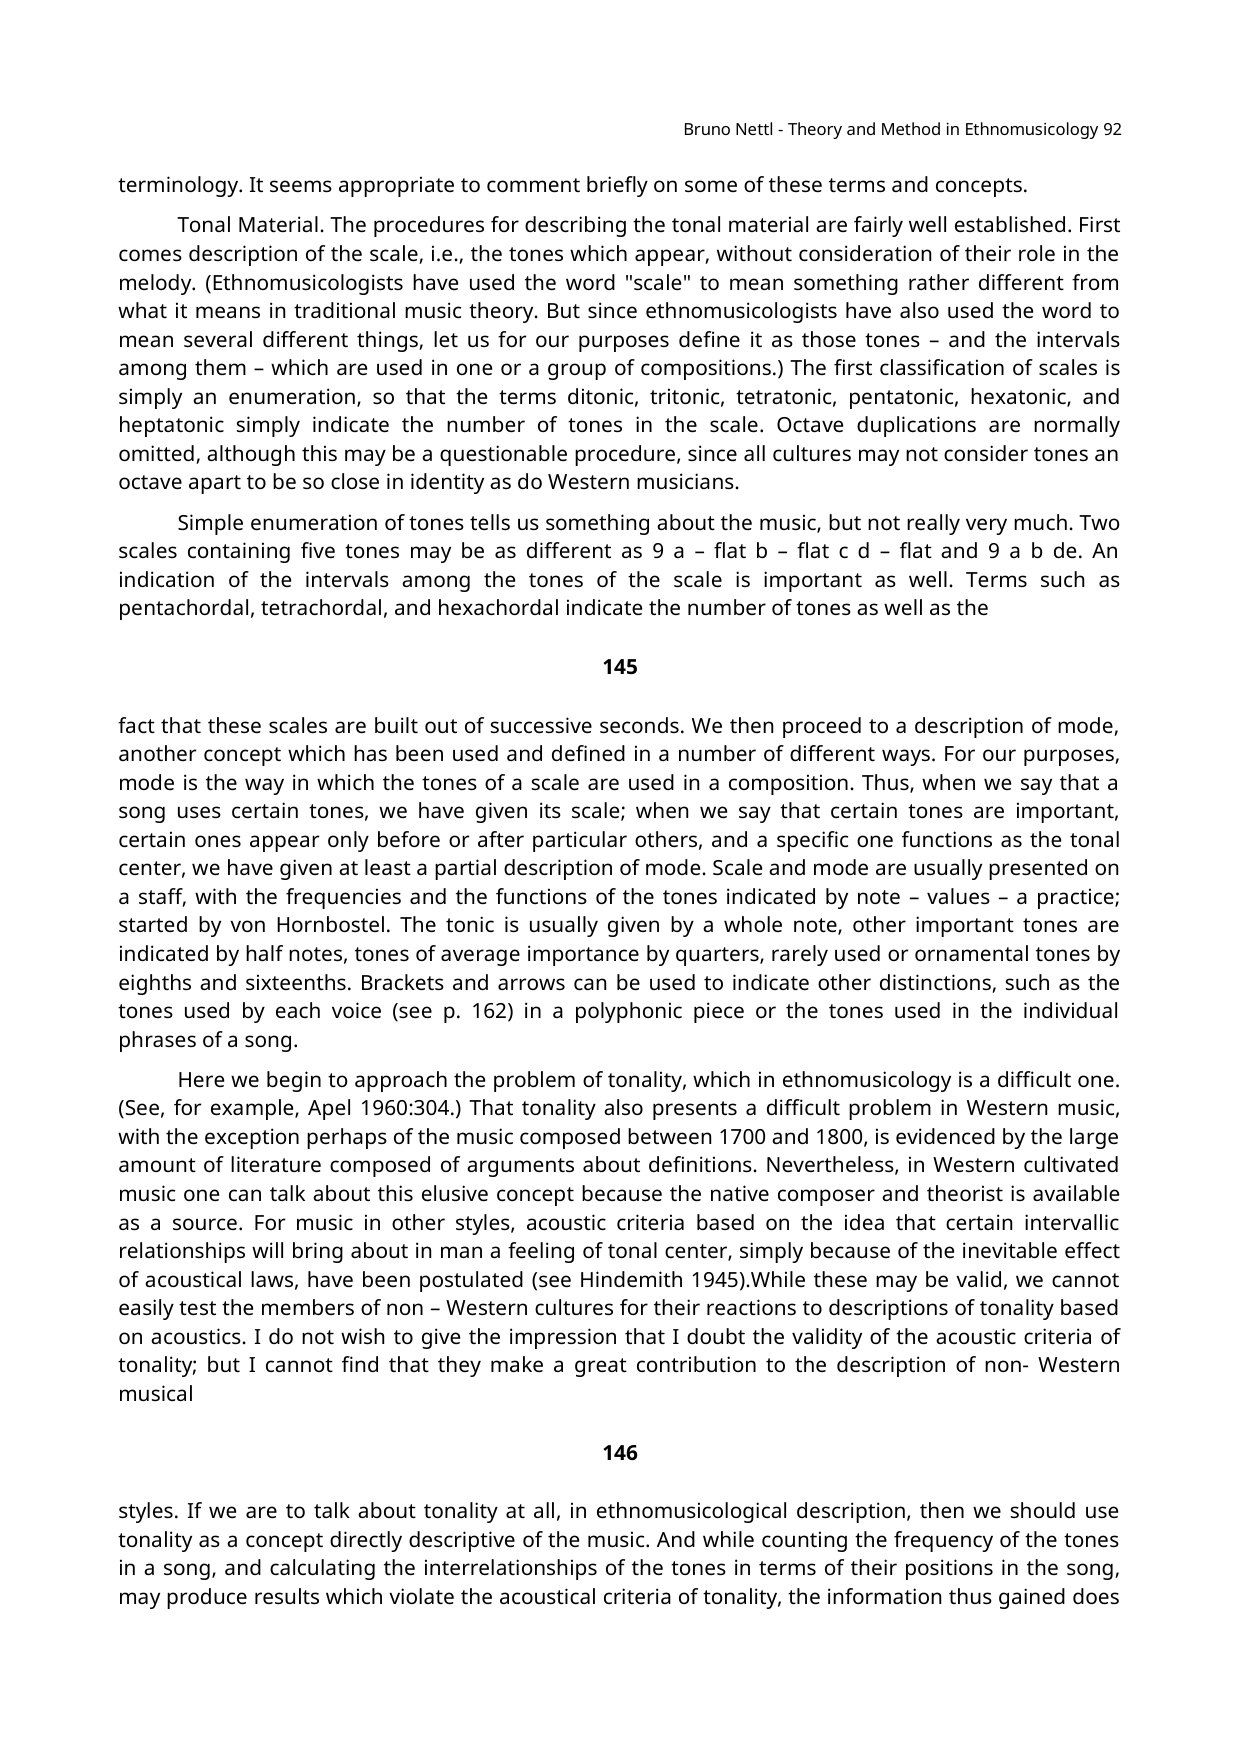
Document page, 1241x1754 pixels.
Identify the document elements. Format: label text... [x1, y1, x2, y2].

text 146 [118, 1437, 1122, 1466]
text Simple enumeration of tones tells us something about the music, but not really very much. Two scales containing five tones may be as different as 9 a – flat b – flat c d – flat and 9 a b de. An indication of the intervals among the tones of the scale is important as well. Terms such as pentachordal, tetrachordal, and hexachordal indicate the number of tones as well as the [118, 508, 1122, 622]
text Here we begin to approach the problem of tonality, which in ethnomusicology is a difficult one. (See, for example, Apel 1960:304.) That tonality also presents a difficult problem in Western music, with the exception perhaps of the music composed between 1700 and 1800, is evidenced by the large amount of literature composed of arguments about definitions. Nevertheless, in Western cultivated music one can talk about this elusive concept because the native composer and theorist is available as a source. For music in other styles, acoustic criteria based on the idea that certain intervallic relationships will bring about in man a feeling of tonal center, simply because of the inevitable effect of acoustical laws, have been postulated (see Hindemith 1945).While these may be valid, we cannot easily test the members of non – Western cultures for their reactions to descriptions of tonality based on acoustics. I do not wish to give the impression that I doubt the validity of the acoustic criteria of tonality; but I cannot find that they make a great contribution to the description of non- Western musical [118, 1065, 1122, 1407]
text 145 [118, 652, 1122, 680]
text Tonal Material. The procedures for describing the tonal material are fairly well established. First comes description of the scale, i.e., the tones which appear, without consideration of their role in the melody. (Ethnomusicologists have used the word "scale" to mean something rather different from what it means in traditional music theory. But since ethnomusicologists have also used the word to mean several different things, let us for our purposes define it as those tones – and the intervals among them – which are used in one or a group of compositions.) The first classification of scales is simply an enumeration, so that the terms ditonic, tritonic, tetratonic, pentatonic, hexatonic, and heptatonic simply indicate the number of tones in the scale. Octave duplications are normally omitted, although this may be a questionable procedure, since all cultures may not consider tones an octave apart to be so close in identity as do Western musicians. [118, 210, 1122, 496]
text styles. If we are to talk about tonality at all, in ethnomusicological description, then we should use tonality as a concept directly descriptive of the music. And while counting the frequency of the tones in a song, and calculating the interrelationships of the tones in terms of their positions in the song, may produce results which violate the acoustical criteria of tonality, the information thus gained does [118, 1496, 1122, 1610]
text fact that these scales are built out of successive seconds. We then proceed to a description of mode, another concept which has been used and defined in a number of different ways. For our purposes, mode is the way in which the tones of a scale are used in a composition. Thus, when we say that a song uses certain tones, we have given its scale; when we say that certain tones are important, certain ones appear only before or after particular others, and a specific one functions as the tonal center, we have given at least a partial description of mode. Scale and mode are usually presented on a staff, with the frequencies and the functions of the tones indicated by note – values – a practice; started by von Hornbostel. The tonic is usually given by a whole note, other important tones are indicated by half notes, tones of average importance by quarters, rarely used or ornamental tones by eighths and sixteenths. Brackets and arrows can be used to indicate other distinctions, such as the tones used by each voice (see p. 162) in a polyphonic piece or the tones used in the individual phrases of a song. [118, 711, 1122, 1053]
text terminology. It seems appropriate to comment briefly on some of these terms and concepts. [118, 170, 1122, 199]
